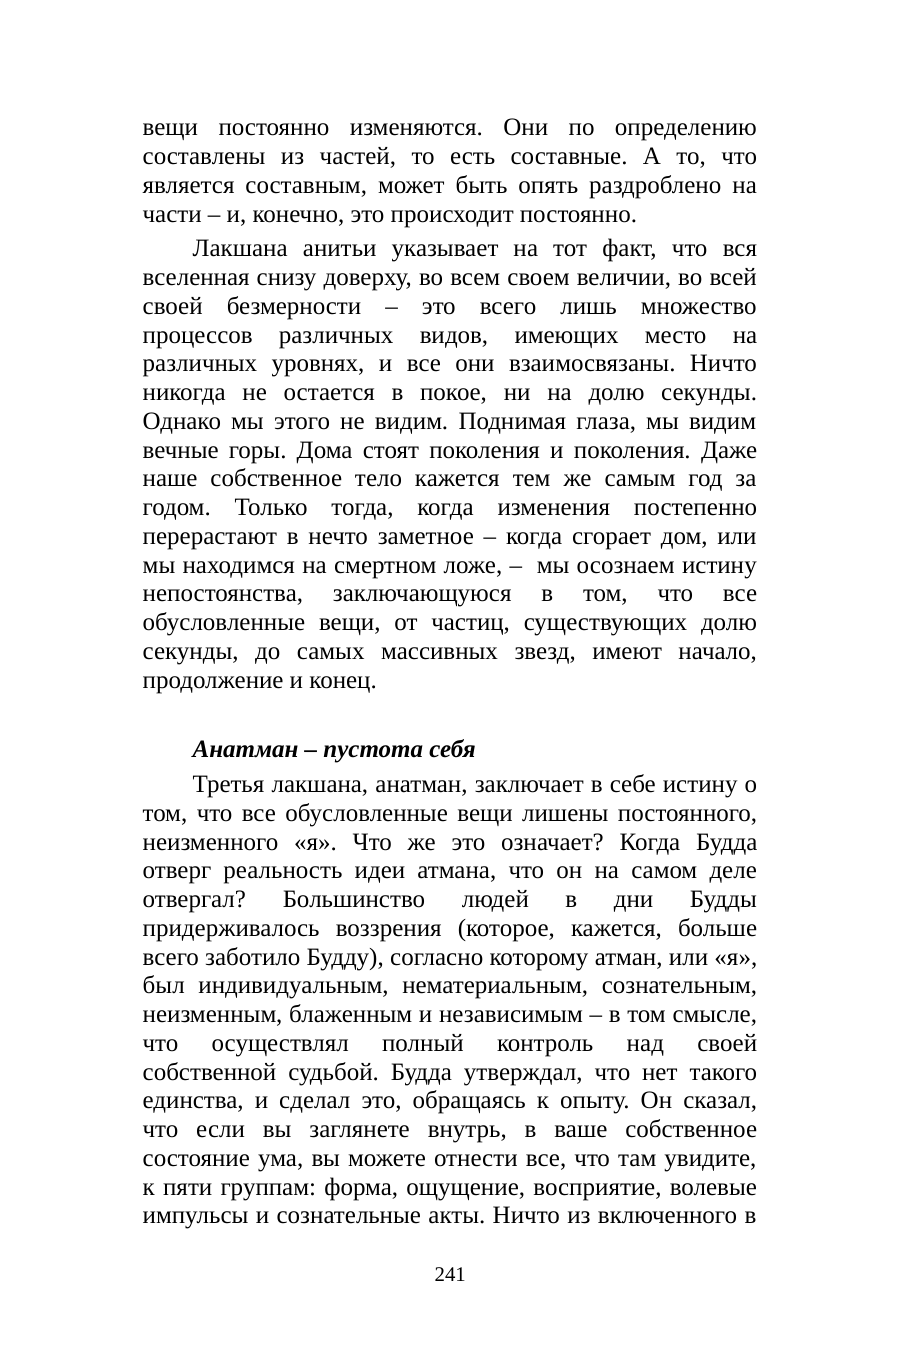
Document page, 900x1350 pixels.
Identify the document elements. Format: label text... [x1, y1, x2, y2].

text Третья лакшана, анатман, заключает в себе истину о том, что все обусловленные вещи лишены постоянного, неизменного «я». Что же это означает? Когда Будда отверг реальность идеи атмана, что он на самом деле отвергал? Большинство людей в дни Будды придерживалось воззрения (которое, кажется, больше всего заботило Будду), согласно которому атман, или «я», был индивидуальным, нематериальным, сознательным, неизменным, блаженным и независимым – в том смысле, что осуществлял полный контроль над своей собственной судьбой. Будда утверждал, что нет такого единства, и сделал это, обращаясь к опыту. Он сказал, что если вы заглянете внутрь, в ваше собственное состояние ума, вы можете отнести все, что там увидите, к пяти группам: форма, ощущение, восприятие, волевые импульсы и сознательные акты. Ничто из включенного в [142, 769, 757, 1229]
text Лакшана анитьи указывает на тот факт, что вся вселенная снизу доверху, во всем своем величии, во всей своей безмерности – это всего лишь множество процессов различных видов, имеющих место на различных уровнях, и все они взаимосвязаны. Ничто никогда не остается в покое, ни на долю секунды. Однако мы этого не видим. Поднимая глаза, мы видим вечные горы. Дома стоят поколения и поколения. Даже наше собственное тело кажется тем же самым год за годом. Только тогда, когда изменения постепенно перерастают в нечто заметное – когда сгорает дом, или мы находимся на смертном ложе, – мы осознаем истину непостоянства, заключающуюся в том, что все обусловленные вещи, от частиц, существующих долю секунды, до самых массивных звезд, имеют начало, продолжение и конец. [142, 233, 757, 693]
text вещи постоянно изменяются. Они по определению составлены из частей, то есть составные. А то, что является составным, может быть опять раздроблено на части – и, конечно, это происходит постоянно. [142, 112, 757, 227]
subtitle Анатман – пустота себя [142, 734, 757, 763]
